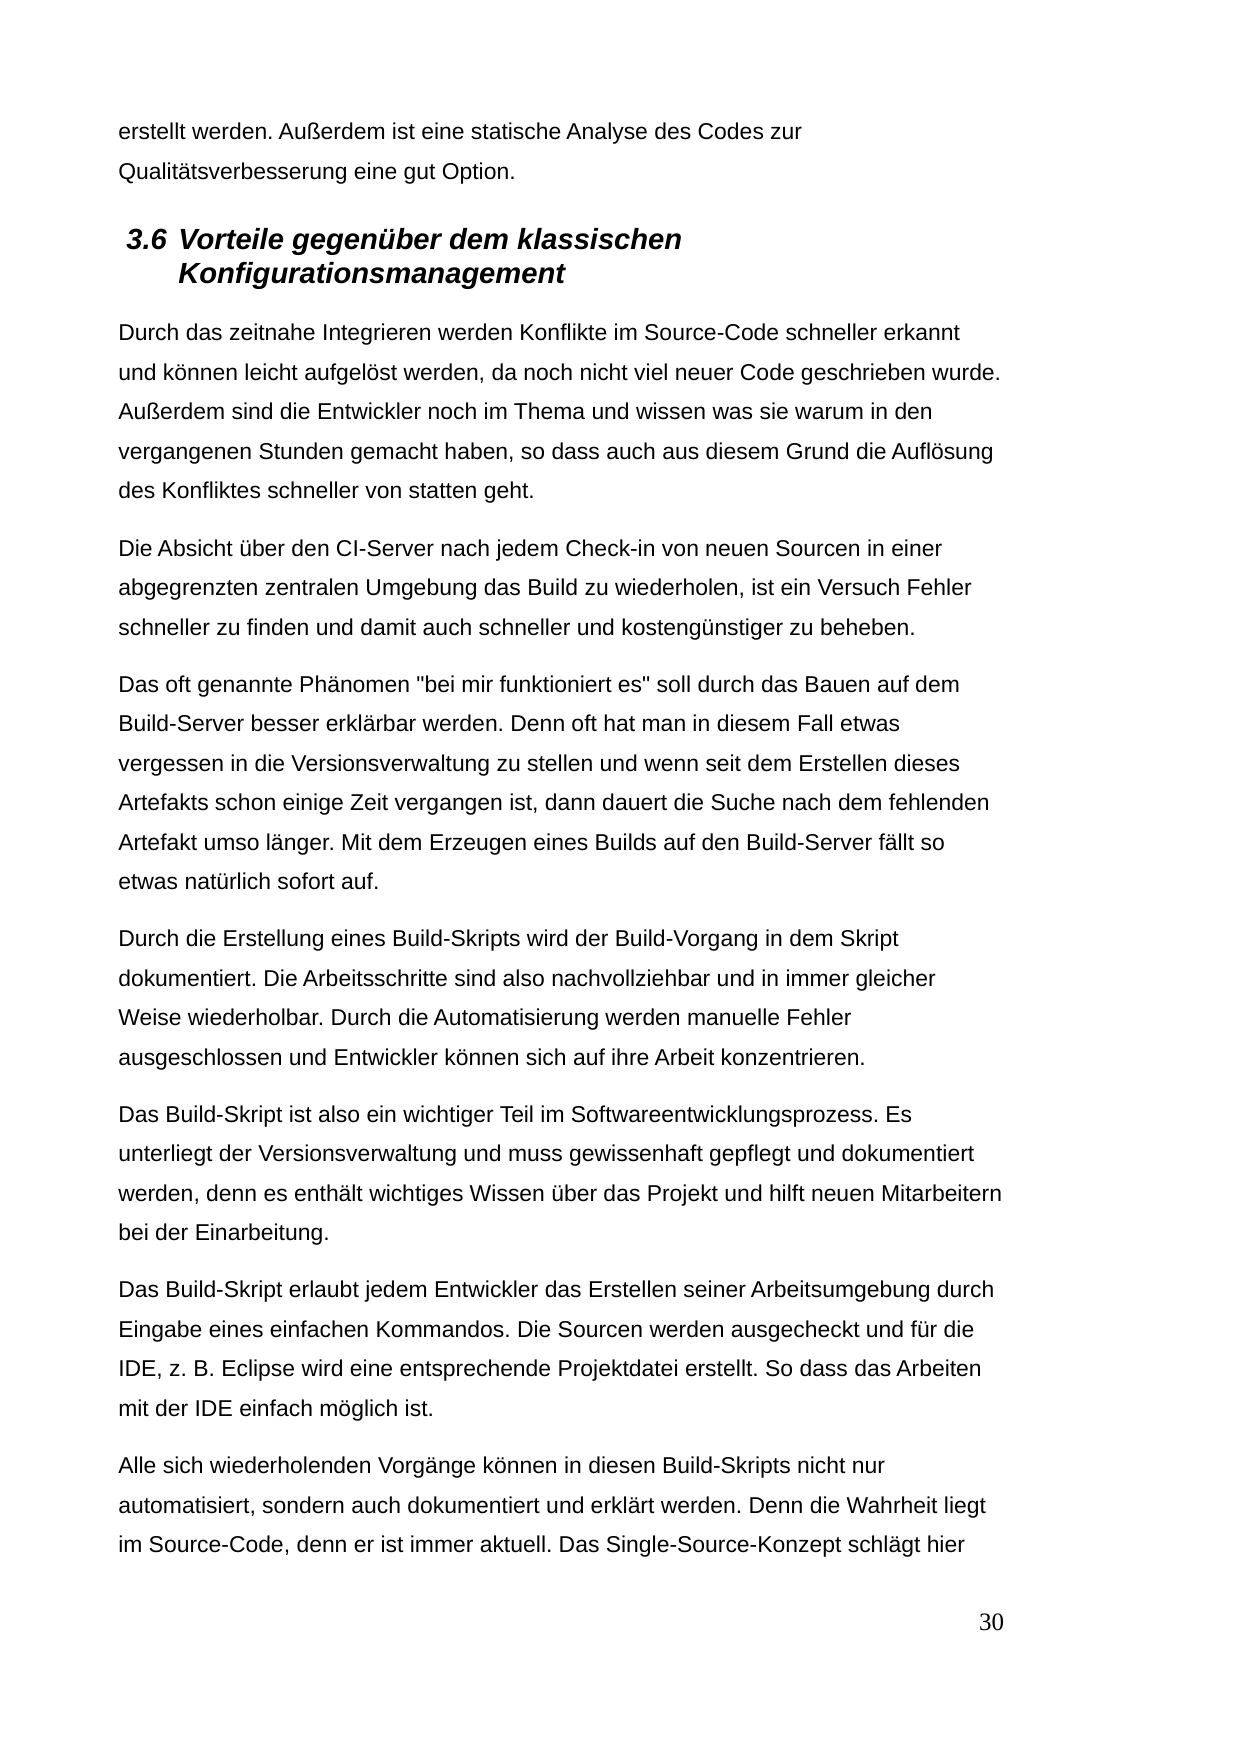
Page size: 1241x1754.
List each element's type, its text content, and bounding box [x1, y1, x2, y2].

subtitle Vorteile gegenüber dem klassischen Konfigurationsmanagement [118, 222, 1004, 289]
text Die Absicht über den CI-Server nach jedem Check-in von neuen Sourcen in einer abgegrenzten zentralen Umgebung das Build zu wiederholen, ist ein Versuch Fehler schneller zu finden und damit auch schneller und kostengünstiger zu beheben. [118, 534, 1004, 640]
text Das Build-Skript ist also ein wichtiger Teil im Softwareentwicklungsprozess. Es unterliegt der Versionsverwaltung und muss gewissenhaft gepflegt und dokumentiert werden, denn es enthält wichtiges Wissen über das Projekt und hilft neuen Mitarbeitern bei der Einarbeitung. [118, 1101, 1004, 1246]
text Das oft genannte Phänomen "bei mir funktioniert es" soll durch das Bauen auf dem Build-Server besser erklärbar werden. Denn oft hat man in diesem Fall etwas vergessen in die Versionsverwaltung zu stellen und wenn seit dem Erstellen dieses Artefakts schon einige Zeit vergangen ist, dann dauert die Suche nach dem fehlenden Artefakt umso länger. Mit dem Erzeugen eines Builds auf den Build-Server fällt so etwas natürlich sofort auf. [118, 671, 1004, 894]
text Das Build-Skript erlaubt jedem Entwickler das Erstellen seiner Arbeitsumgebung durch Eingabe eines einfachen Kommandos. Die Sourcen werden ausgecheckt und für die IDE, z. B. Eclipse wird eine entsprechende Projektdatei erstellt. So dass das Arbeiten mit der IDE einfach möglich ist. [118, 1276, 1004, 1421]
text erstellt werden. Außerdem ist eine statische Analyse des Codes zur Qualitätsverbesserung eine gut Option. [118, 118, 1004, 184]
text Alle sich wiederholenden Vorgänge können in diesen Build-Skripts nicht nur automatisiert, sondern auch dokumentiert und erklärt werden. Denn die Wahrheit liegt im Source-Code, denn er ist immer aktuell. Das Single-Source-Konzept schlägt hier [118, 1452, 1004, 1557]
text Durch das zeitnahe Integrieren werden Konflikte im Source-Code schneller erkannt und können leicht aufgelöst werden, da noch nicht viel neuer Code geschrieben wurde. Außerdem sind die Entwickler noch im Thema und wissen was sie warum in den vergangenen Stunden gemacht haben, so dass auch aus diesem Grund die Auflösung des Konfliktes schneller von statten geht. [118, 319, 1004, 504]
text Durch die Erstellung eines Build-Skripts wird der Build-Vorgang in dem Skript dokumentiert. Die Arbeitsschritte sind also nachvollziehbar und in immer gleicher Weise wiederholbar. Durch die Automatisierung werden manuelle Fehler ausgeschlossen und Entwickler können sich auf ihre Arbeit konzentrieren. [118, 925, 1004, 1070]
